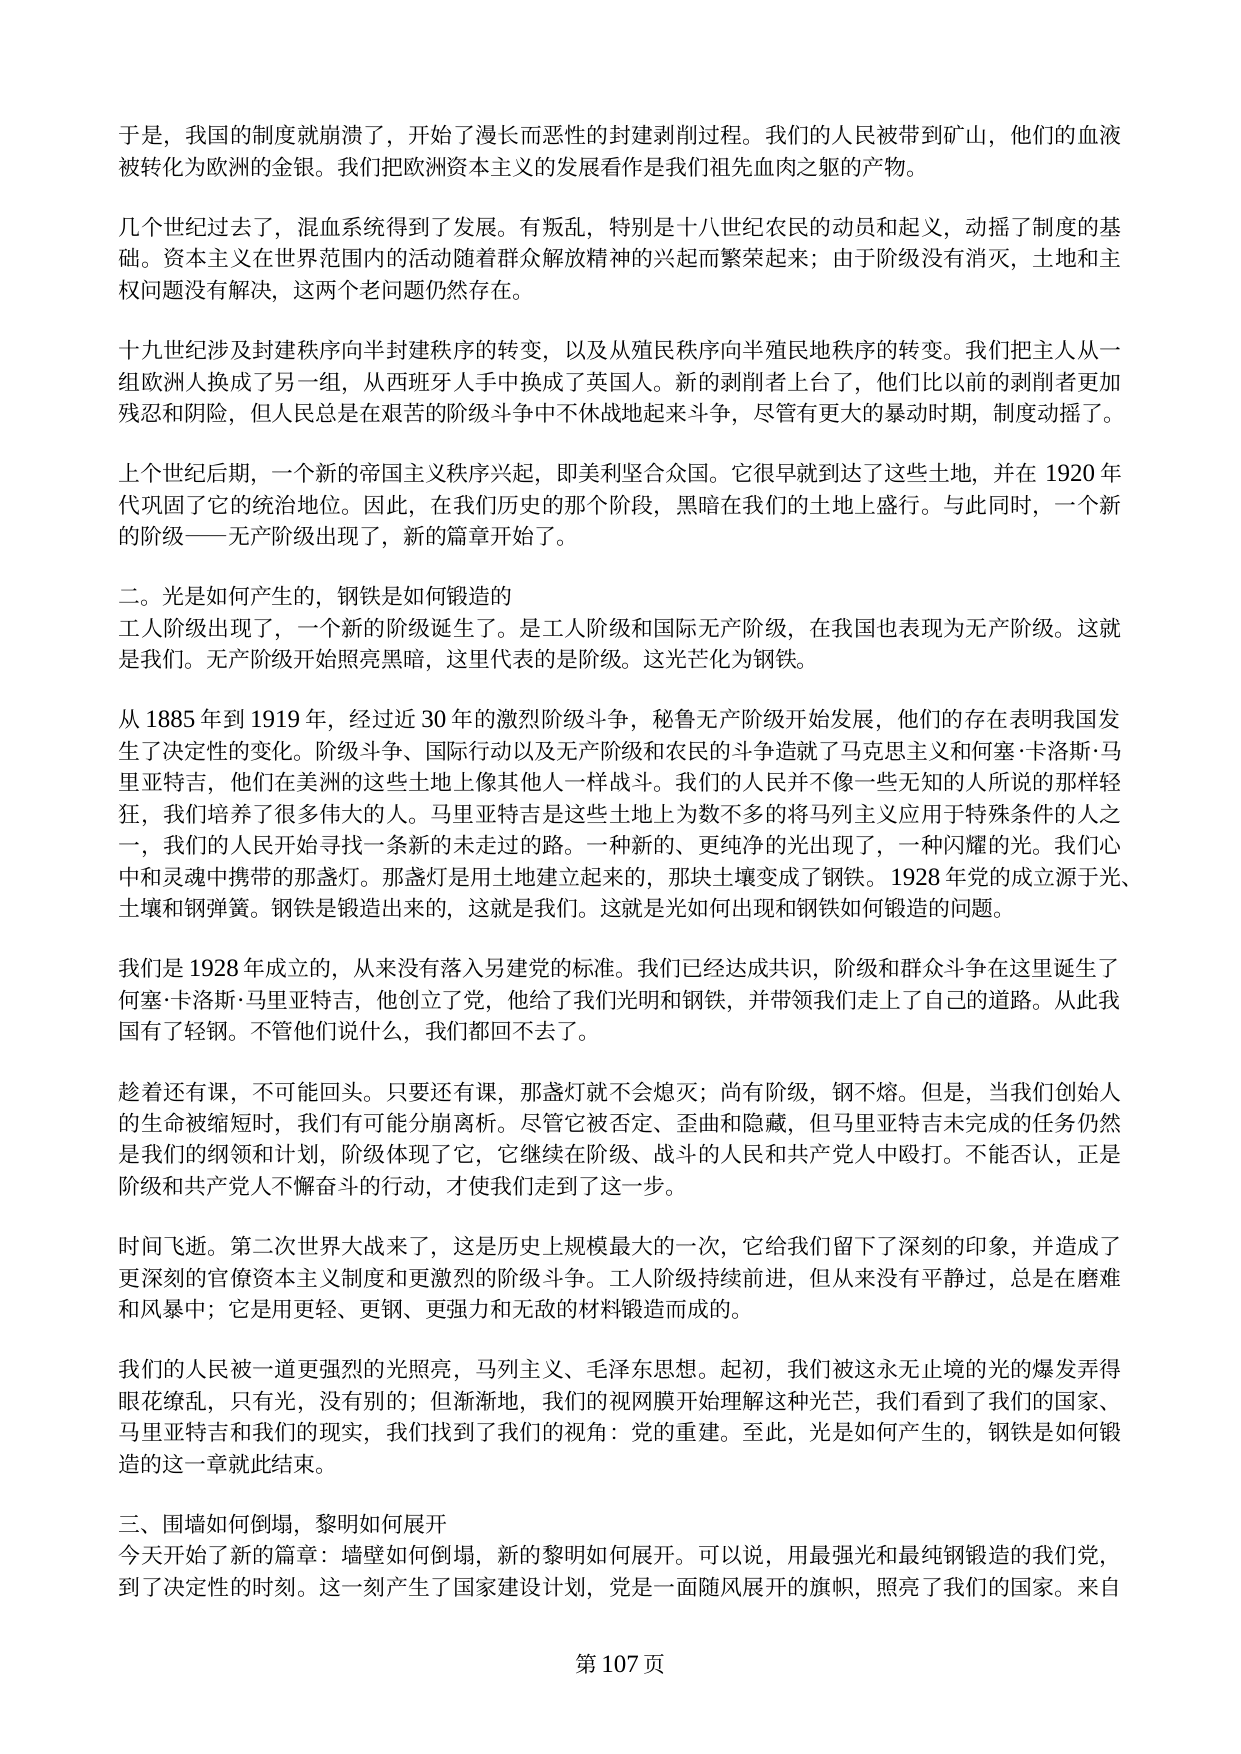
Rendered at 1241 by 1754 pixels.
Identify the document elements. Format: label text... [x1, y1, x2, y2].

text 从1885年到1919年，经过近30年的激烈阶级斗争，秘鲁无产阶级开始发展，他们的存在表明我国发生了决定性的变化。阶级斗争、国际行动以及无产阶级和农民的斗争造就了马克思主义和何塞·卡洛斯·马里亚特吉，他们在美洲的这些土地上像其他人一样战斗。我们的人民并不像一些无知的人所说的那样轻狂，我们培养了很多伟大的人。马里亚特吉是这些土地上为数不多的将马列主义应用于特殊条件的人之一，我们的人民开始寻找一条新的未走过的路。一种新的、更纯净的光出现了，一种闪耀的光。我们心中和灵魂中携带的那盏灯。那盏灯是用土地建立起来的，那块土壤变成了钢铁。1928年党的成立源于光、土壤和钢弹簧。钢铁是锻造出来的，这就是我们。这就是光如何出现和钢铁如何锻造的问题。 [118, 703, 1122, 923]
text 我们的人民被一道更强烈的光照亮，马列主义、毛泽东思想。起初，我们被这永无止境的光的爆发弄得眼花缭乱，只有光，没有别的；但渐渐地，我们的视网膜开始理解这种光芒，我们看到了我们的国家、马里亚特吉和我们的现实，我们找到了我们的视角：党的重建。至此，光是如何产生的，钢铁是如何锻造的这一章就此结束。 [118, 1352, 1122, 1478]
text 我们是1928年成立的，从来没有落入另建党的标准。我们已经达成共识，阶级和群众斗争在这里诞生了何塞·卡洛斯·马里亚特吉，他创立了党，他给了我们光明和钢铁，并带领我们走上了自己的道路。从此我国有了轻钢。不管他们说什么，我们都回不去了。 [118, 952, 1122, 1046]
text 时间飞逝。第二次世界大战来了，这是历史上规模最大的一次，它给我们留下了深刻的印象，并造成了更深刻的官僚资本主义制度和更激烈的阶级斗争。工人阶级持续前进，但从来没有平静过，总是在磨难和风暴中；它是用更轻、更钢、更强力和无敌的材料锻造而成的。 [118, 1229, 1122, 1324]
text 工人阶级出现了，一个新的阶级诞生了。是工人阶级和国际无产阶级，在我国也表现为无产阶级。这就是我们。无产阶级开始照亮黑暗，这里代表的是阶级。这光芒化为钢铁。 [118, 611, 1122, 674]
text 二。光是如何产生的，钢铁是如何锻造的 [118, 579, 1122, 611]
text 上个世纪后期，一个新的帝国主义秩序兴起，即美利坚合众国。它很早就到达了这些土地，并在1920年代巩固了它的统治地位。因此，在我们历史的那个阶段，黑暗在我们的土地上盛行。与此同时，一个新的阶级——无产阶级出现了，新的篇章开始了。 [118, 456, 1122, 551]
text 今天开始了新的篇章：墙壁如何倒塌，新的黎明如何展开。可以说，用最强光和最纯钢锻造的我们党，到了决定性的时刻。这一刻产生了国家建设计划，党是一面随风展开的旗帜，照亮了我们的国家。来自 [118, 1538, 1122, 1601]
text 十九世纪涉及封建秩序向半封建秩序的转变，以及从殖民秩序向半殖民地秩序的转变。我们把主人从一组欧洲人换成了另一组，从西班牙人手中换成了英国人。新的剥削者上台了，他们比以前的剥削者更加残忍和阴险，但人民总是在艰苦的阶级斗争中不休战地起来斗争，尽管有更大的暴动时期，制度动摇了。 [118, 333, 1122, 428]
text 趁着还有课，不可能回头。只要还有课，那盏灯就不会熄灭；尚有阶级，钢不熔。但是，当我们创始人的生命被缩短时，我们有可能分崩离析。尽管它被否定、歪曲和隐藏，但马里亚特吉未完成的任务仍然是我们的纲领和计划，阶级体现了它，它继续在阶级、战斗的人民和共产党人中殴打。不能否认，正是阶级和共产党人不懈奋斗的行动，才使我们走到了这一步。 [118, 1075, 1122, 1201]
text 三、围墙如何倒塌，黎明如何展开 [118, 1507, 1122, 1538]
text 于是，我国的制度就崩溃了，开始了漫长而恶性的封建剥削过程。我们的人民被带到矿山，他们的血液被转化为欧洲的金银。我们把欧洲资本主义的发展看作是我们祖先血肉之躯的产物。 [118, 118, 1122, 181]
text 几个世纪过去了，混血系统得到了发展。有叛乱，特别是十八世纪农民的动员和起义，动摇了制度的基础。资本主义在世界范围内的活动随着群众解放精神的兴起而繁荣起来；由于阶级没有消灭，土地和主权问题没有解决，这两个老问题仍然存在。 [118, 210, 1122, 304]
